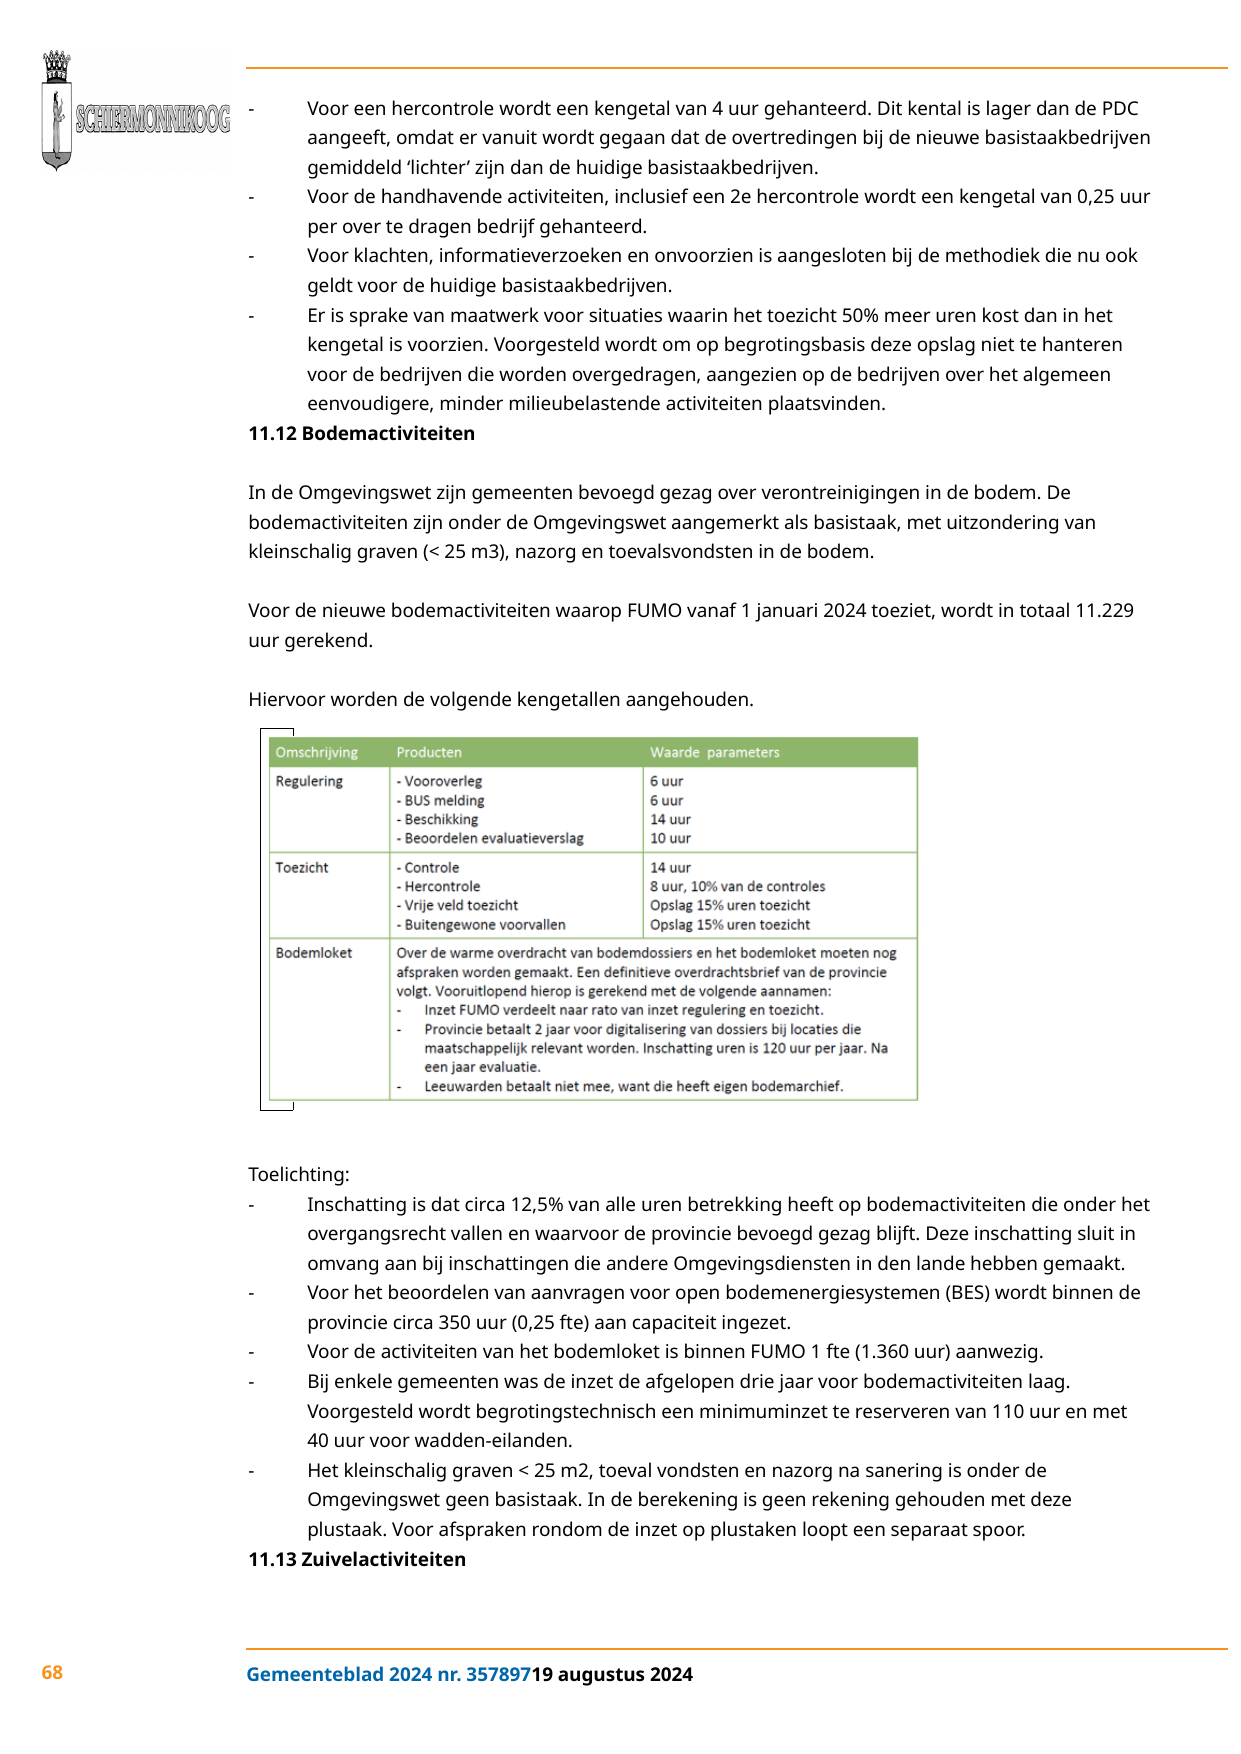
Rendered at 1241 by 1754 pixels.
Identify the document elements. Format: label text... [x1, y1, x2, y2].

text 11.13 Zuivelactiviteiten [248, 1546, 1152, 1571]
list Voor de activiteiten van het bodemloket is binnen FUMO 1 fte (1.360 uur) aanwezig. [248, 1339, 1152, 1364]
text Voor de nieuwe bodemactiviteiten waarop FUMO vanaf 1 januari 2024 toeziet, wordt in totaal 11.229 uur gerekend. [248, 598, 1152, 653]
list Er is sprake van maatwerk voor situaties waarin het toezicht 50% meer uren kost dan in het kengetal is voorzien. Voorgesteld wordt om op begrotingsbasis deze opslag niet te hanteren voor de bedrijven die worden overgedragen, aangezien op de bedrijven over het algemeen eenvoudigere, minder milieubelastende activiteiten plaatsvinden. [248, 302, 1152, 416]
list Voor een hercontrole wordt een kengetal van 4 uur gehanteerd. Dit kental is lager dan de PDC aangeeft, omdat er vanuit wordt gegaan dat de overtredingen bij de nieuwe basistaakbedrijven gemiddeld ‘lichter’ zijn dan de huidige basistaakbedrijven. [248, 95, 1152, 180]
text Toelichting: [248, 1161, 1152, 1187]
list Voor klachten, informatieverzoeken en onvoorzien is aangesloten bij de methodiek die nu ook geldt voor de huidige basistaakbedrijven. [248, 243, 1152, 298]
list Inschatting is dat circa 12,5% van alle uren betrekking heeft op bodemactiviteiten die onder het overgangsrecht vallen en waarvoor de provincie bevoegd gezag blijft. Deze inschatting sluit in omvang aan bij inschattingen die andere Omgevingsdiensten in den lande hebben gemaakt. [248, 1191, 1152, 1276]
picture [41, 47, 231, 172]
text 11.12 Bodemactiviteiten [248, 420, 1152, 446]
list Voor het beoordelen van aanvragen voor open bodemenergiesystemen (BES) wordt binnen de provincie circa 350 uur (0,25 fte) aan capaciteit ingezet. [248, 1279, 1152, 1335]
text Hiervoor worden de volgende kengetallen aangehouden. [248, 686, 1152, 712]
list Het kleinschalig graven < 25 m2, toeval vondsten en nazorg na sanering is onder de Omgevingswet geen basistaak. In de berekening is geen rekening gehouden met deze plustaak. Voor afspraken rondom de inzet op plustaken loopt een separaat spoor. [248, 1457, 1152, 1542]
text In de Omgevingswet zijn gemeenten bevoegd gezag over verontreinigingen in de bodem. De bodemactiviteiten zijn onder de Omgevingswet aangemerkt als basistaak, met uitzondering van kleinschalig graven (< 25 m3), nazorg en toevalsvondsten in de bodem. [248, 479, 1152, 564]
picture [268, 736, 919, 1102]
list Bij enkele gemeenten was de inzet de afgelopen drie jaar voor bodemactiviteiten laag. Voorgesteld wordt begrotingstechnisch een minimuminzet te reserveren van 110 uur en met 40 uur voor wadden-eilanden. [248, 1368, 1152, 1453]
list Voor de handhavende activiteiten, inclusief een 2e hercontrole wordt een kengetal van 0,25 uur per over te dragen bedrijf gehanteerd. [248, 183, 1152, 239]
